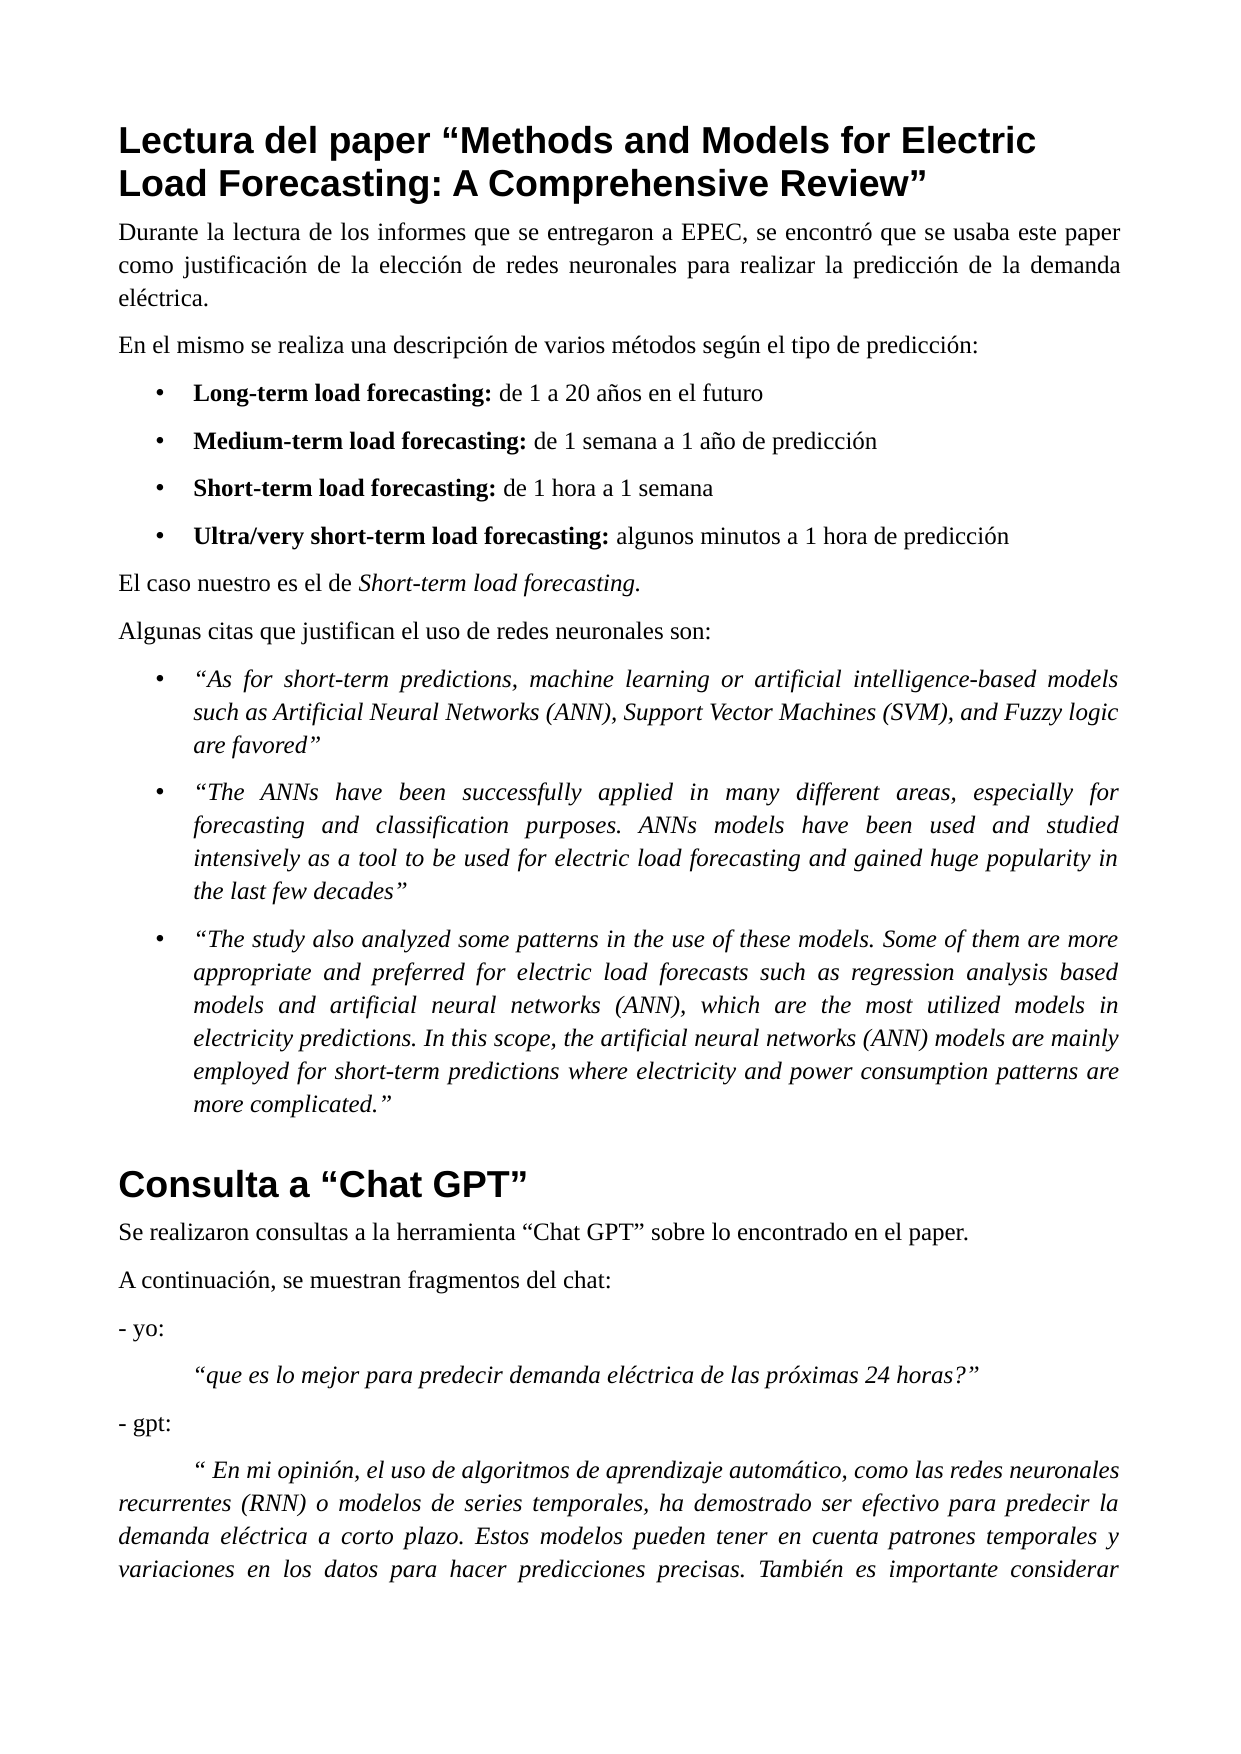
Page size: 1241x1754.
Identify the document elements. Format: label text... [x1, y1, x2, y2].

text Durante la lectura de los informes que se entregaron a EPEC, se encontró que se usaba este paper como justificación de la elección de redes neuronales para realizar la predicción de la demanda eléctrica. [118, 217, 1122, 312]
list Medium-term load forecasting: de 1 semana a 1 año de predicción [156, 426, 1122, 454]
list “The study also analyzed some patterns in the use of these models. Some of them are more appropriate and preferred for electric load forecasts such as regression analysis based models and artificial neural networks (ANN), which are the most utilized models in electricity predictions. In this scope, the artificial neural networks (ANN) models are mainly employed for short-term predictions where electricity and power consumption patterns are more complicated.” [156, 924, 1122, 1118]
list Long-term load forecasting: de 1 a 20 años en el futuro [156, 378, 1122, 407]
subtitle Lectura del paper “Methods and Models for Electric Load Forecasting: A Comprehensive Review” [118, 118, 1122, 204]
text - yo: [118, 1313, 1122, 1341]
text “ En mi opinión, el uso de algoritmos de aprendizaje automático, como las redes neuronales recurrentes (RNN) o modelos de series temporales, ha demostrado ser efectivo para predecir la demanda eléctrica a corto plazo. Estos modelos pueden tener en cuenta patrones temporales y variaciones en los datos para hacer predicciones precisas. También es importante considerar [118, 1455, 1122, 1583]
text El caso nuestro es el de Short-term load forecasting. [118, 568, 1122, 597]
text En el mismo se realiza una descripción de varios métodos según el tipo de predicción: [118, 331, 1122, 359]
text Se realizaron consultas a la herramienta “Chat GPT” sobre lo encontrado en el paper. [118, 1217, 1122, 1246]
list Short-term load forecasting: de 1 hora a 1 semana [156, 473, 1122, 502]
list Ultra/very short-term load forecasting: algunos minutos a 1 hora de predicción [156, 521, 1122, 550]
text - gpt: [118, 1408, 1122, 1437]
list “The ANNs have been successfully applied in many different areas, especially for forecasting and classification purposes. ANNs models have been used and studied intensively as a tool to be used for electric load forecasting and gained huge popularity in the last few decades” [156, 777, 1122, 905]
list “As for short-term predictions, machine learning or artificial intelligence-based models such as Artificial Neural Networks (ANN), Support Vector Machines (SVM), and Fuzzy logic are favored” [156, 664, 1122, 758]
text “que es lo mejor para predecir demanda eléctrica de las próximas 24 horas?” [118, 1360, 1122, 1389]
text A continuación, se muestran fragmentos del chat: [118, 1265, 1122, 1294]
subtitle Consulta a “Chat GPT” [118, 1162, 1122, 1205]
text Algunas citas que justifican el uso de redes neuronales son: [118, 616, 1122, 645]
